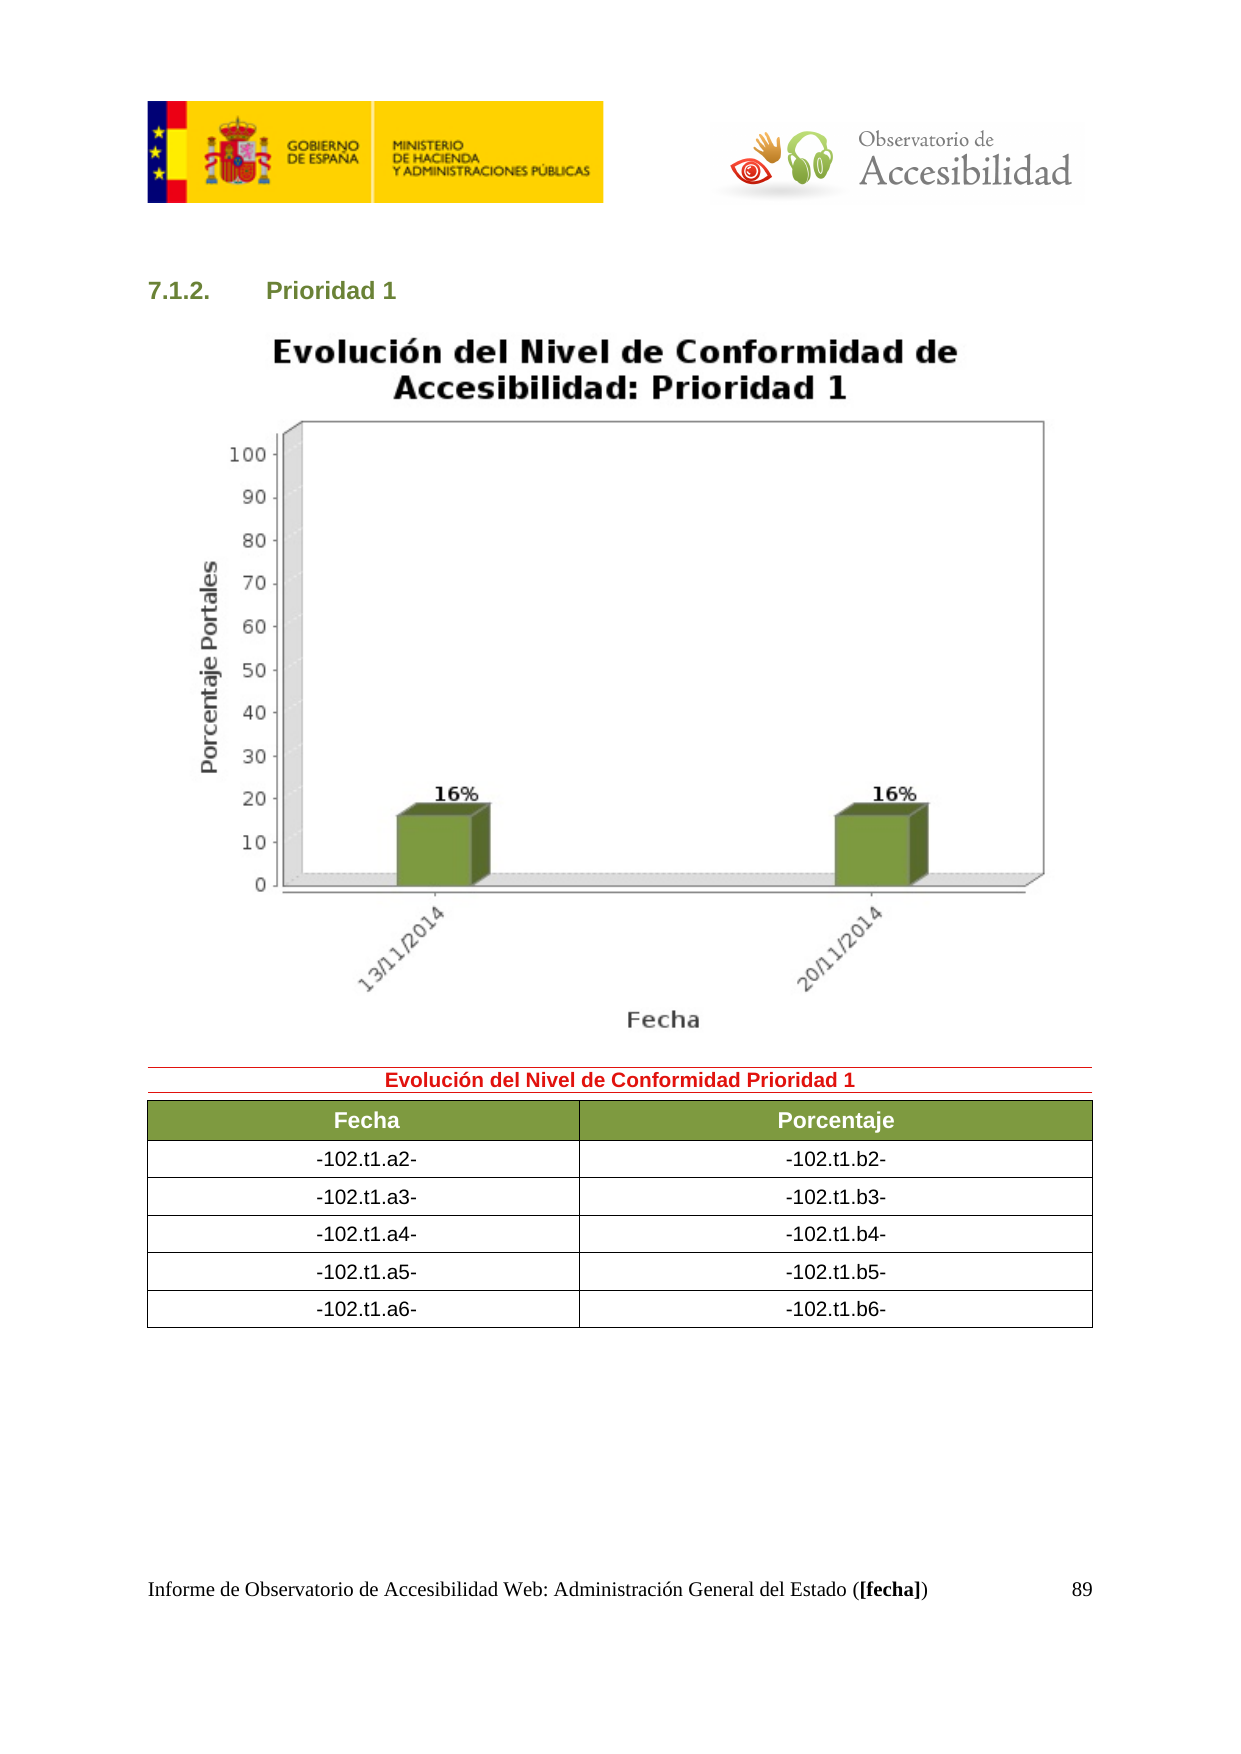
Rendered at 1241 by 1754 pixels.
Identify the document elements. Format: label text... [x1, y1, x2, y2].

table_cell -102.t1.a2- [148, 1141, 579, 1177]
text Evolución del Nivel de Conformidad Prioridad 1 [148, 1068, 1092, 1092]
picture [147, 101, 604, 203]
table_cell -102.t1.b2- [580, 1141, 1092, 1177]
picture [178, 332, 1062, 1042]
table_cell -102.t1.a4- [148, 1216, 579, 1252]
table_cell -102.t1.a5- [148, 1253, 579, 1290]
table_cell -102.t1.a6- [148, 1291, 579, 1327]
table_cell -102.t1.b5- [580, 1253, 1092, 1290]
table_cell -102.t1.b6- [580, 1291, 1092, 1327]
table_cell -102.t1.b3- [580, 1178, 1092, 1215]
picture [710, 122, 1086, 205]
table_header Fecha [148, 1101, 579, 1140]
list Prioridad 1 [148, 276, 1092, 304]
table_cell -102.t1.b4- [580, 1216, 1092, 1252]
table_header Porcentaje [580, 1101, 1092, 1140]
table_cell -102.t1.a3- [148, 1178, 579, 1215]
